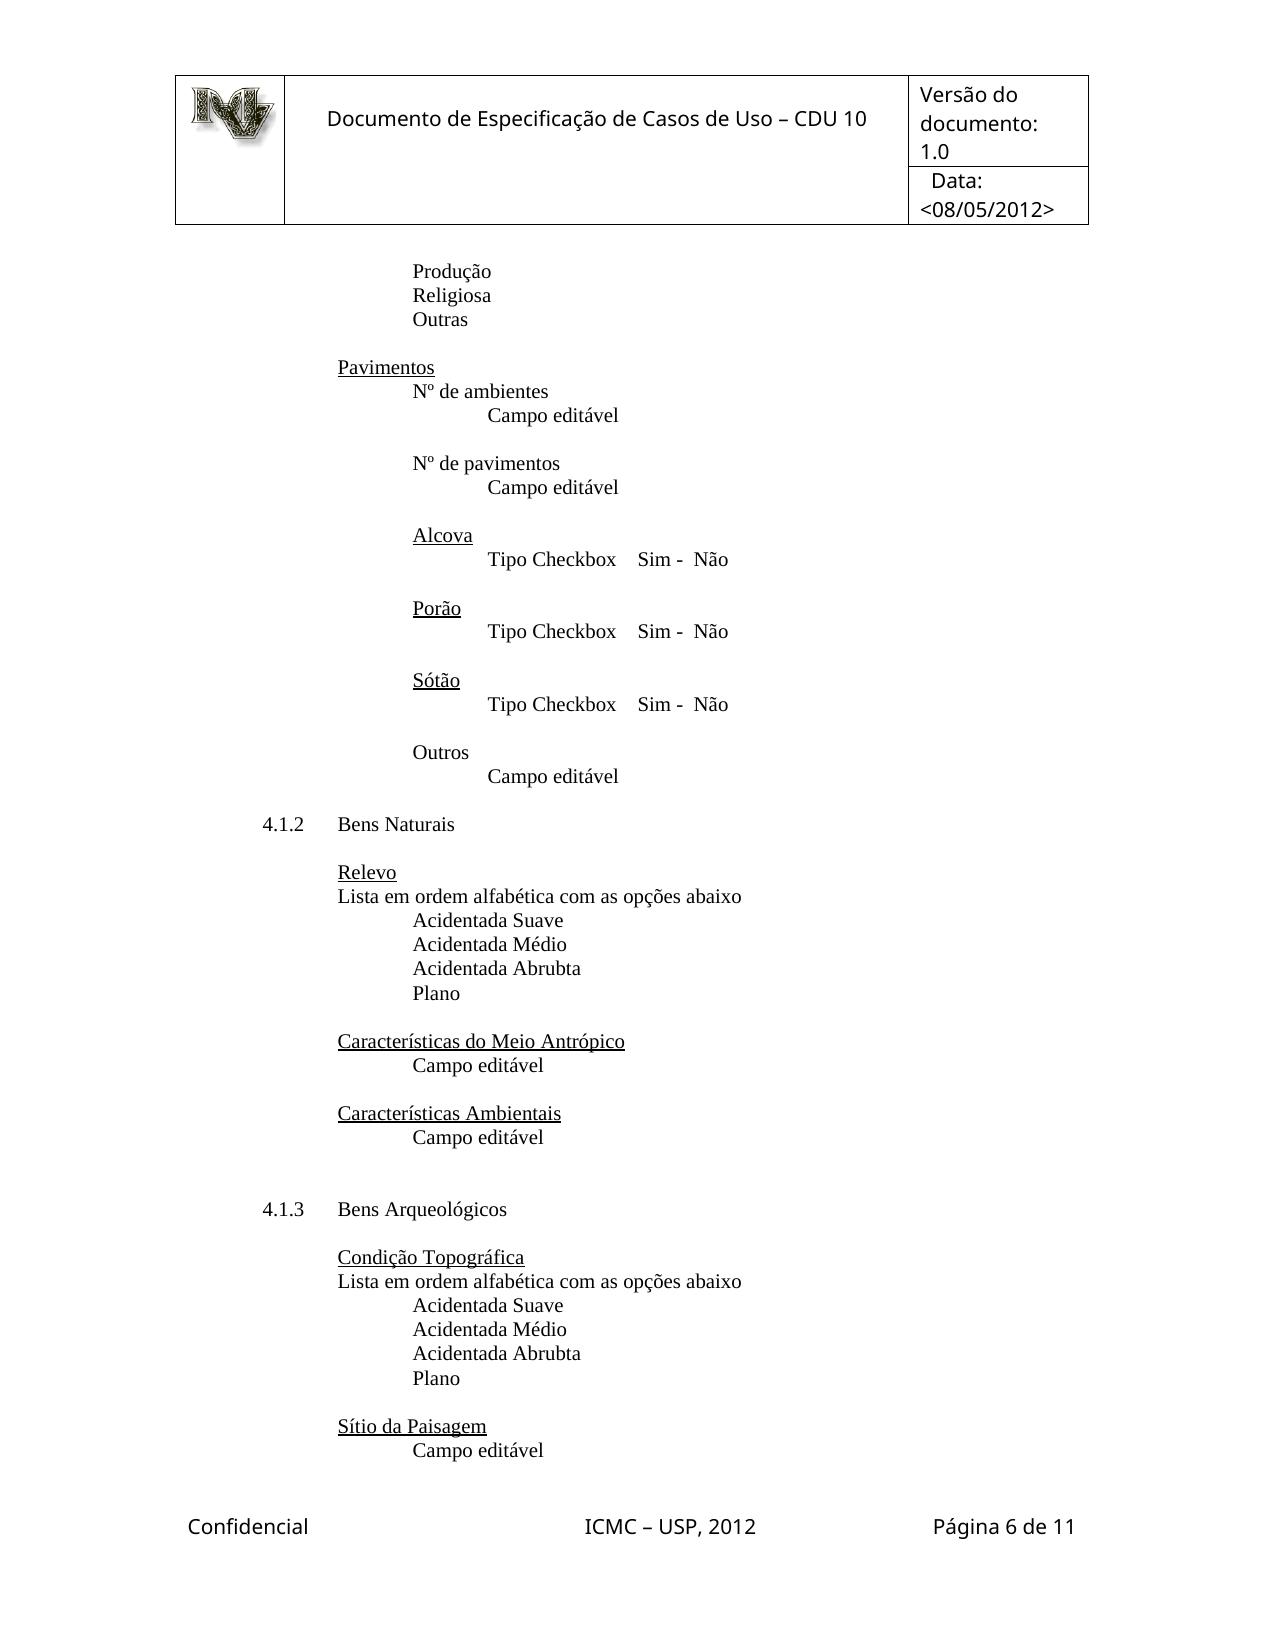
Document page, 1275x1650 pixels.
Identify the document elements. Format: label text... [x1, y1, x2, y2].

text Condição Topográfica [192, 1245, 1087, 1269]
picture [186, 76, 277, 151]
text Religiosa [192, 283, 1087, 307]
text Tipo Checkbox Sim - Não [192, 547, 1087, 571]
text Acidentada Abrubta [192, 956, 1087, 980]
text Lista em ordem alfabética com as opções abaixo [192, 1269, 1087, 1293]
text Acidentada Médio [192, 932, 1087, 956]
text Lista em ordem alfabética com as opções abaixo [192, 884, 1087, 908]
text Alcova [192, 523, 1087, 547]
text Tipo Checkbox Sim - Não [192, 619, 1087, 643]
text Acidentada Médio [192, 1317, 1087, 1341]
text Campo editável [192, 1438, 1087, 1462]
text Porão [192, 595, 1087, 619]
text Acidentada Suave [192, 1293, 1087, 1317]
text 4.1.3 Bens Arqueológicos [192, 1197, 1087, 1221]
text Campo editável [192, 475, 1087, 499]
text Campo editável [192, 764, 1087, 788]
text Pavimentos [192, 355, 1087, 379]
text Campo editável [192, 1053, 1087, 1077]
text Acidentada Abrubta [192, 1341, 1087, 1365]
text Sítio da Paisagem [192, 1413, 1087, 1438]
text Relevo [192, 860, 1087, 884]
text Características Ambientais [192, 1101, 1087, 1125]
text Características do Meio Antrópico [192, 1028, 1087, 1053]
text Campo editável [192, 403, 1087, 427]
text Tipo Checkbox Sim - Não [192, 692, 1087, 716]
text Nº de ambientes [192, 379, 1087, 403]
text Sótão [192, 668, 1087, 692]
text Acidentada Suave [192, 908, 1087, 932]
text Plano [192, 1365, 1087, 1389]
text Outras [192, 307, 1087, 331]
text 4.1.2 Bens Naturais [192, 812, 1087, 836]
text Outros [192, 740, 1087, 764]
text Nº de pavimentos [192, 451, 1087, 475]
text Produção [192, 258, 1087, 283]
text Plano [192, 980, 1087, 1004]
text Campo editável [192, 1125, 1087, 1149]
